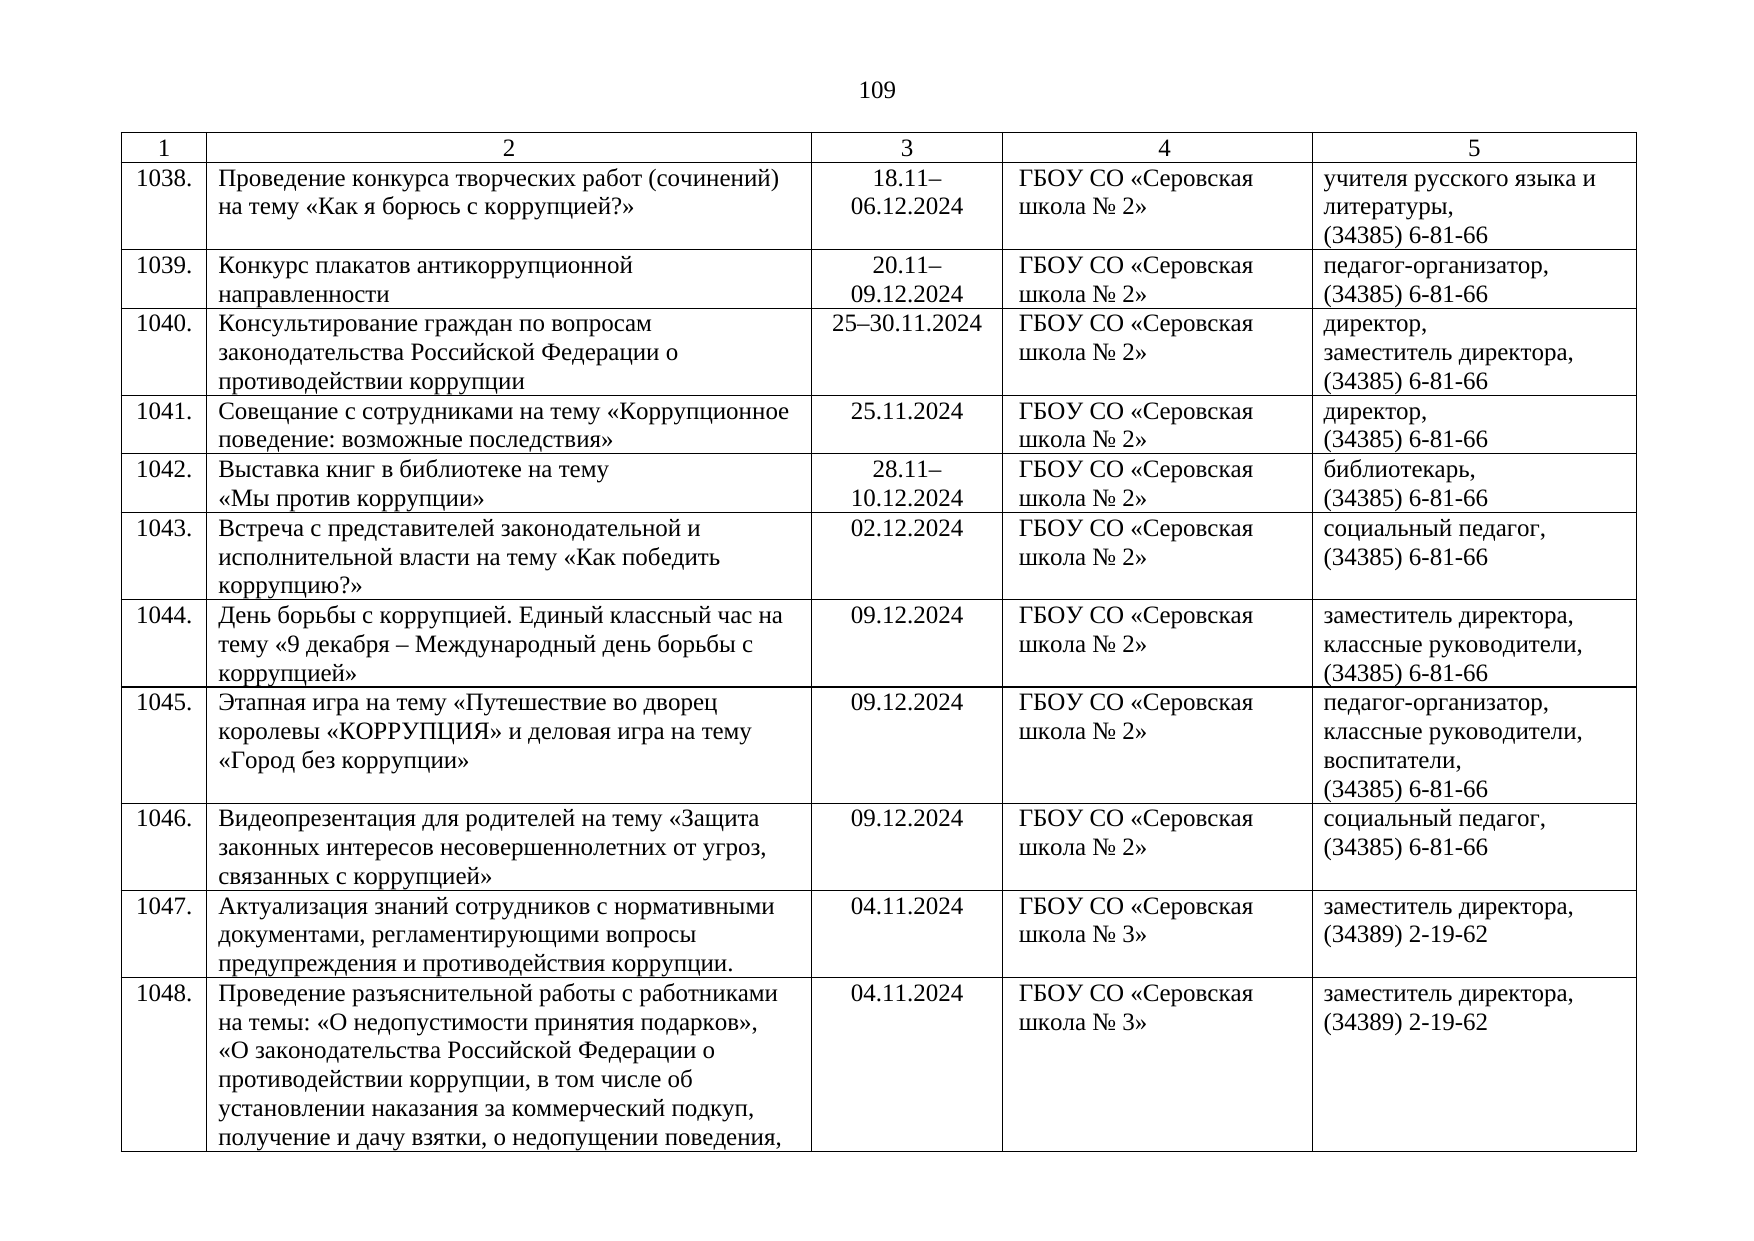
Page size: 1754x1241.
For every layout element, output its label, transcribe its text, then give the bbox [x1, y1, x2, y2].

table_cell [122, 688, 206, 802]
table_cell Совещание с сотрудниками на тему «Коррупционное поведение: возможные последствия» [207, 396, 811, 453]
table_cell [117, 249, 121, 307]
table_cell 09.12.2024 [812, 688, 1002, 802]
table_cell 04.11.2024 [812, 978, 1002, 1151]
table_cell [117, 395, 121, 453]
table_cell заместитель директора, (34389) 2-19-62 [1313, 891, 1636, 977]
table_cell Конкурс плакатов антикоррупционной направленности [207, 250, 811, 307]
table_cell ГБОУ СО «Серовская школа № 2» [1003, 688, 1312, 802]
table_cell ГБОУ СО «Серовская школа № 2» [1003, 513, 1312, 599]
table_cell 02.12.2024 [812, 513, 1002, 599]
table_cell [122, 163, 206, 249]
table_cell ГБОУ СО «Серовская школа № 2» [1003, 804, 1312, 890]
table_cell ГБОУ СО «Серовская школа № 2» [1003, 309, 1312, 395]
table_cell [117, 890, 121, 977]
table_header [117, 132, 121, 162]
table_cell [122, 513, 206, 599]
table_cell заместитель директора, (34389) 2-19-62 [1313, 978, 1636, 1151]
table_cell ГБОУ СО «Серовская школа № 2» [1003, 600, 1312, 686]
table_cell педагог-организатор, (34385) 6-81-66 [1313, 250, 1636, 307]
table_header 5 [1313, 133, 1636, 162]
table_cell социальный педагог, (34385) 6-81-66 [1313, 513, 1636, 599]
table_cell [122, 891, 206, 977]
table_cell Проведение конкурса творческих работ (сочинений) на тему «Как я борюсь с коррупцией?» [207, 163, 811, 249]
table_cell [117, 977, 121, 1151]
table_cell ГБОУ СО «Серовская школа № 2» [1003, 250, 1312, 307]
table_cell педагог-организатор, классные руководители, воспитатели, (34385) 6-81-66 [1313, 688, 1636, 802]
table_header 1 [122, 133, 206, 162]
table_cell [122, 396, 206, 453]
table_cell [122, 454, 206, 512]
table_cell [117, 803, 121, 890]
table_cell Консультирование граждан по вопросам законодательства Российской Федерации о противодействии коррупции [207, 309, 811, 395]
table_cell социальный педагог, (34385) 6-81-66 [1313, 804, 1636, 890]
table_cell директор, заместитель директора, (34385) 6-81-66 [1313, 309, 1636, 395]
table_cell [122, 978, 206, 1151]
table_cell Встреча с представителей законодательной и исполнительной власти на тему «Как победить коррупцию?» [207, 513, 811, 599]
table_cell Этапная игра на тему «Путешествие во дворец королевы «КОРРУПЦИЯ» и деловая игра на тему «Город без коррупции» [207, 688, 811, 802]
table_header 4 [1003, 133, 1312, 162]
table_cell 18.11–06.12.2024 [812, 163, 1002, 249]
table_cell [117, 599, 121, 686]
table_header 2 [207, 133, 811, 162]
table_cell [117, 512, 121, 599]
table_cell День борьбы с коррупцией. Единый классный час на тему «9 декабря – Международный день борьбы с коррупцией» [207, 600, 811, 686]
table_cell 20.11–09.12.2024 [812, 250, 1002, 307]
table_cell заместитель директора, классные руководители, (34385) 6-81-66 [1313, 600, 1636, 686]
table_cell 04.11.2024 [812, 891, 1002, 977]
table_cell библиотекарь, (34385) 6-81-66 [1313, 454, 1636, 512]
table_cell [122, 250, 206, 307]
table_cell Актуализация знаний сотрудников с нормативными документами, регламентирующими вопросы предупреждения и противодействия коррупции. [207, 891, 811, 977]
table_cell [122, 804, 206, 890]
table_cell 28.11–10.12.2024 [812, 454, 1002, 512]
table_cell 09.12.2024 [812, 600, 1002, 686]
table_cell ГБОУ СО «Серовская школа № 2» [1003, 163, 1312, 249]
table_cell [117, 686, 121, 802]
table_cell ГБОУ СО «Серовская школа № 3» [1003, 978, 1312, 1151]
table_cell директор, (34385) 6-81-66 [1313, 396, 1636, 453]
table_cell [117, 162, 121, 249]
table_header 3 [812, 133, 1002, 162]
table_cell 25–30.11.2024 [812, 309, 1002, 395]
table_cell [122, 309, 206, 395]
table_cell [122, 600, 206, 686]
table_cell ГБОУ СО «Серовская школа № 3» [1003, 891, 1312, 977]
table_cell учителя русского языка и литературы, (34385) 6-81-66 [1313, 163, 1636, 249]
table_cell 25.11.2024 [812, 396, 1002, 453]
table_cell 09.12.2024 [812, 804, 1002, 890]
table_cell ГБОУ СО «Серовская школа № 2» [1003, 396, 1312, 453]
table_cell Проведение разъяснительной работы с работниками на темы: «О недопустимости принятия подарков», «О законодательства Российской Федерации о противодействии коррупции, в том числе об установлении наказания за коммерческий подкуп, получение и дачу взятки, о недопущении поведения, [207, 978, 811, 1151]
table_cell Выставка книг в библиотеке на тему «Мы против коррупции» [207, 454, 811, 512]
table_cell [117, 308, 121, 395]
table_cell ГБОУ СО «Серовская школа № 2» [1003, 454, 1312, 512]
table_cell Видеопрезентация для родителей на тему «Защита законных интересов несовершеннолетних от угроз, связанных с коррупцией» [207, 804, 811, 890]
table_cell [117, 453, 121, 512]
